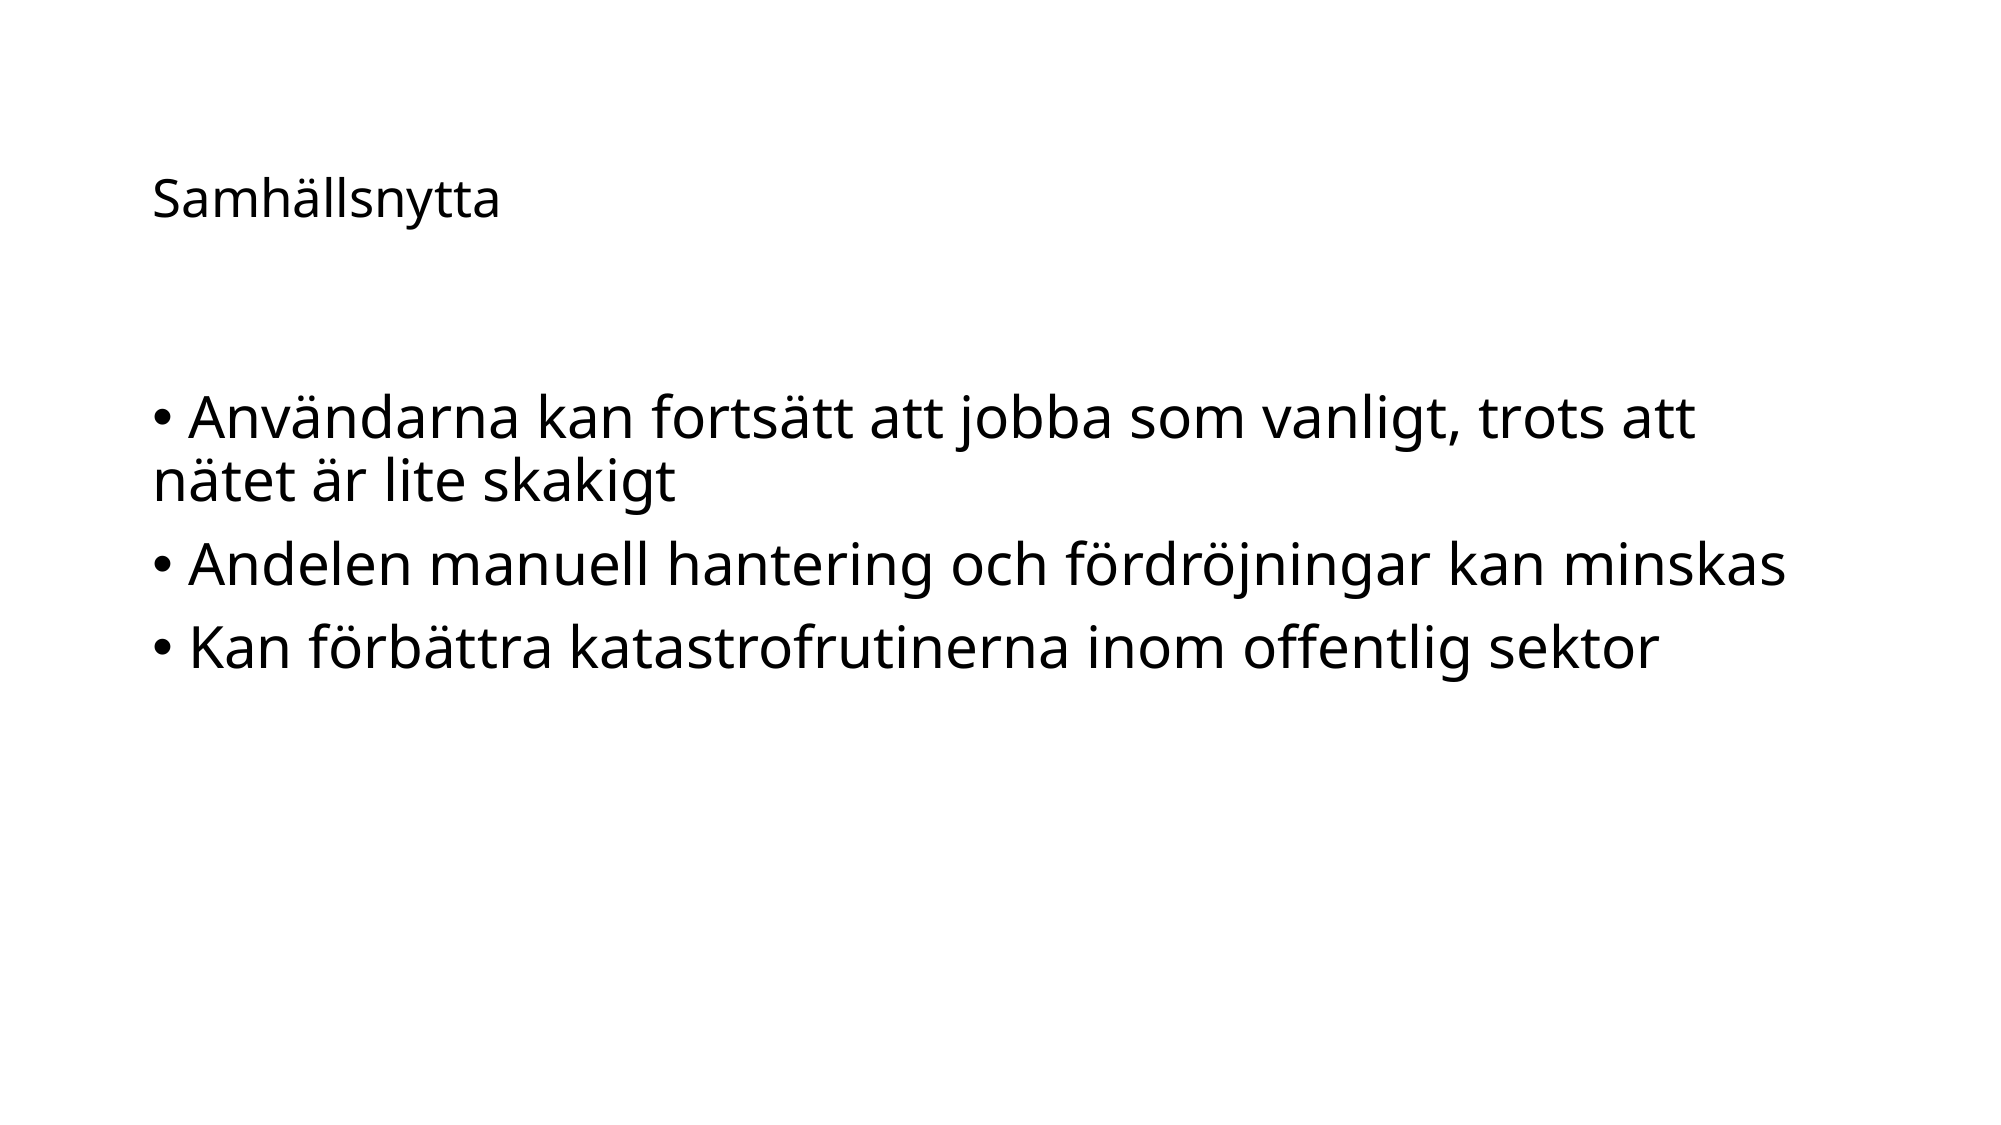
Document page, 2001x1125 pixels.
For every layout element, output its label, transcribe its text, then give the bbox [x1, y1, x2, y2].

title Samhällsnytta [137, 163, 1863, 300]
list Användarna kan fortsätt att jobba som vanligt, trots att nätet är lite skakigt Andelen manuell hantering och fördröjningar kan minskas Kan förbättra katastrofrutinerna inom offentlig sektor [137, 381, 1863, 1014]
